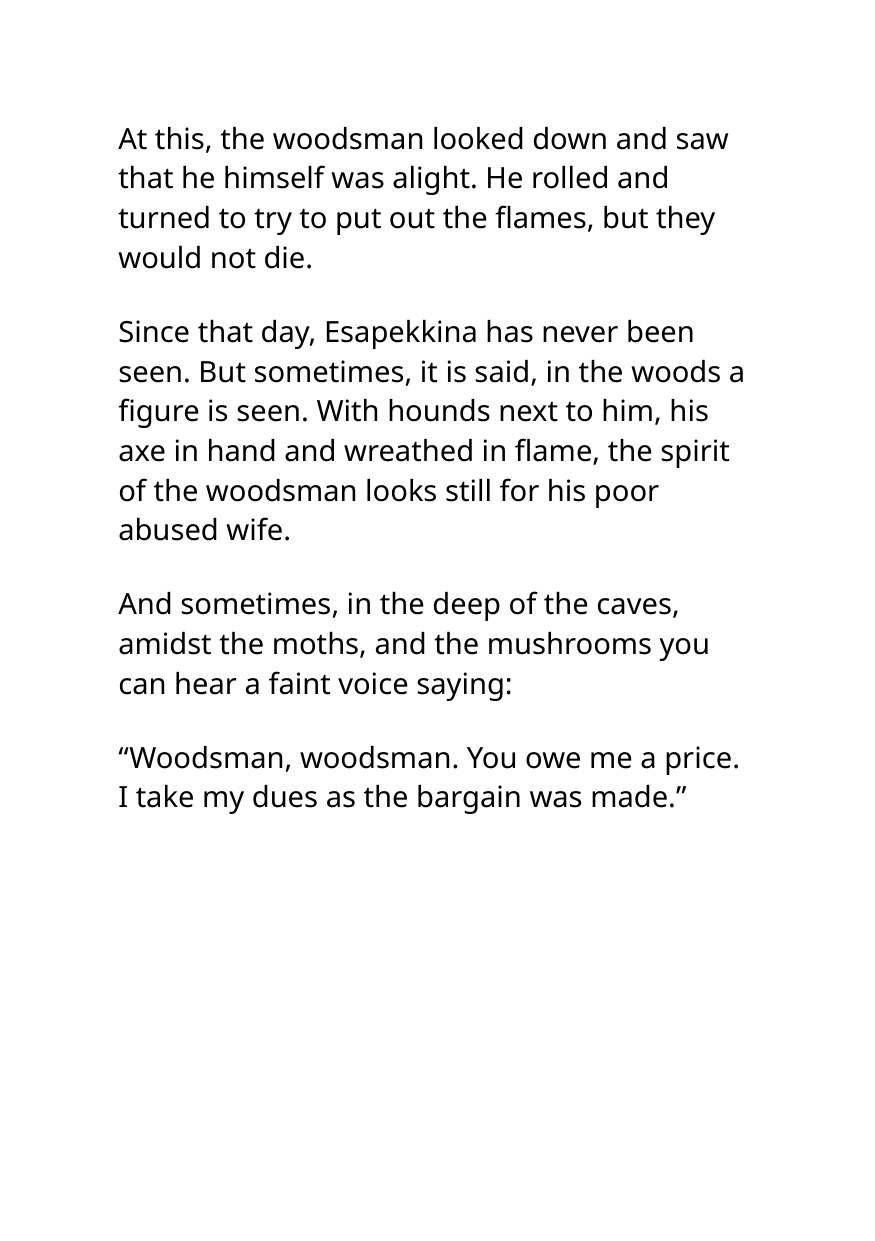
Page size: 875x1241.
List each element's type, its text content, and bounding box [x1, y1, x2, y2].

text “Woodsman, woodsman. You owe me a price. I take my dues as the bargain was made.” [118, 737, 756, 816]
text And sometimes, in the deep of the caves, amidst the moths, and the mushrooms you can hear a faint voice saying: [118, 583, 756, 703]
text At this, the woodsman looked down and saw that he himself was alight. He rolled and turned to try to put out the flames, but they would not die. [118, 118, 756, 277]
text Since that day, Esapekkina has never been seen. But sometimes, it is said, in the woods a figure is seen. With hounds next to him, his axe in hand and wreathed in flame, the spirit of the woodsman looks still for his poor abused wife. [118, 311, 756, 549]
